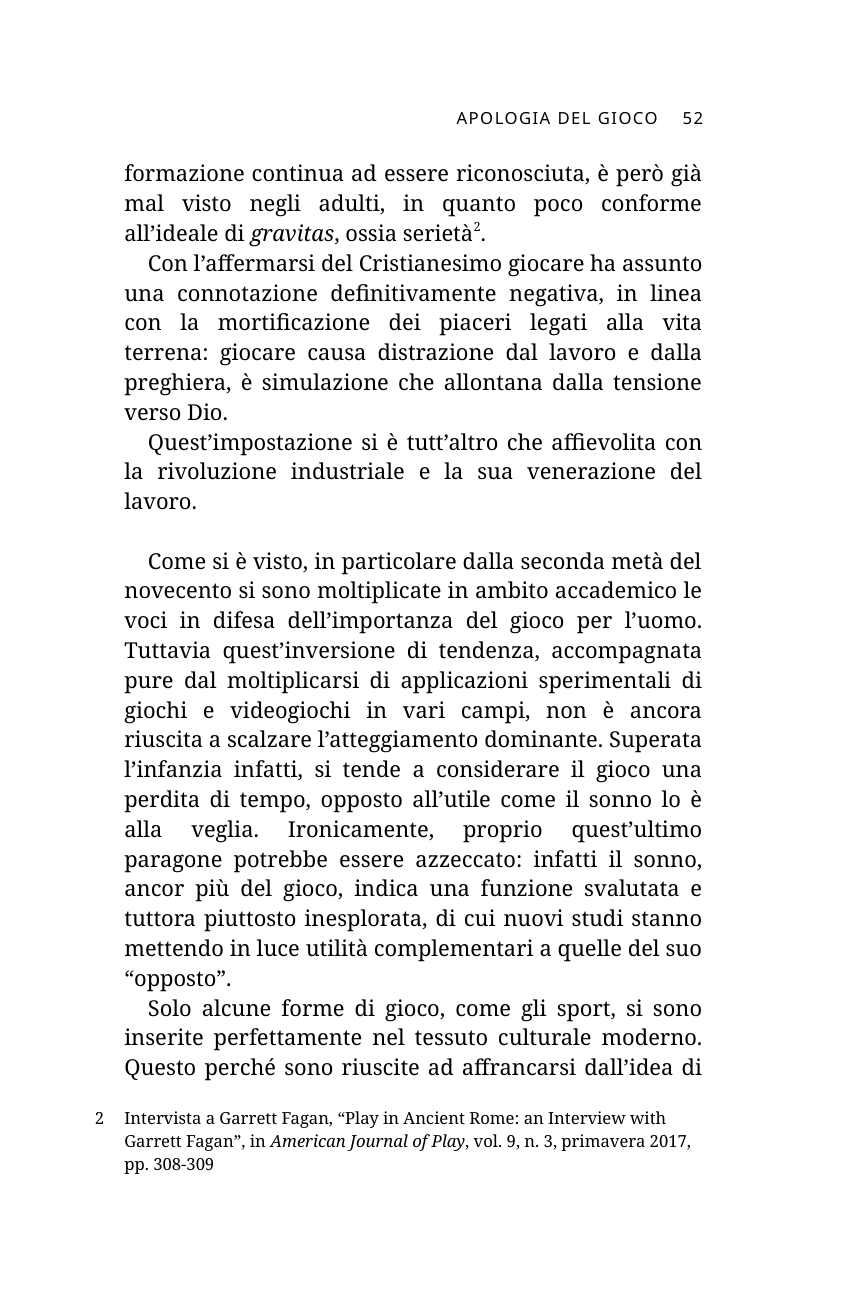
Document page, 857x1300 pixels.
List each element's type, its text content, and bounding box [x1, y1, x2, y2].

text Solo alcune forme di gioco, come gli sport, si sono inserite perfettamente nel tessuto culturale moderno. Questo perché sono riuscite ad affrancarsi dall’idea di [124, 993, 703, 1082]
text Quest’impostazione si è tutt’altro che affievolita con la rivoluzione industriale e la sua venerazione del lavoro. [124, 427, 703, 516]
text formazione continua ad essere riconosciuta, è però già mal visto negli adulti, in quanto poco conforme all’ideale di gravitas, ossia serietà. [124, 158, 703, 248]
text Intervista a Garrett Fagan, “Play in Ancient Rome: an Interview with Garrett Fagan”, in American Journal of Play, vol. 9, n. 3, primavera 2017, pp. 308-309 [94, 1107, 703, 1175]
text Come si è visto, in particolare dalla seconda metà del novecento si sono moltiplicate in ambito accademico le voci in difesa dell’importanza del gioco per l’uomo. Tuttavia quest’inversione di tendenza, accompagnata pure dal moltiplicarsi di applicazioni sperimentali di giochi e videogiochi in vari campi, non è ancora riuscita a scalzare l’atteggiamento dominante. Superata l’infanzia infatti, si tende a considerare il gioco una perdita di tempo, opposto all’utile come il sonno lo è alla veglia. Ironicamente, proprio quest’ultimo paragone potrebbe essere azzeccato: infatti il sonno, ancor più del gioco, indica una funzione svalutata e tuttora piuttosto inesplorata, di cui nuovi studi stanno mettendo in luce utilità complementari a quelle del suo “opposto”. [124, 546, 703, 993]
text Con l’affermarsi del Cristianesimo giocare ha assunto una connotazione definitivamente negativa, in linea con la mortificazione dei piaceri legati alla vita terrena: giocare causa distrazione dal lavoro e dalla preghiera, è simulazione che allontana dalla tensione verso Dio. [124, 248, 703, 427]
